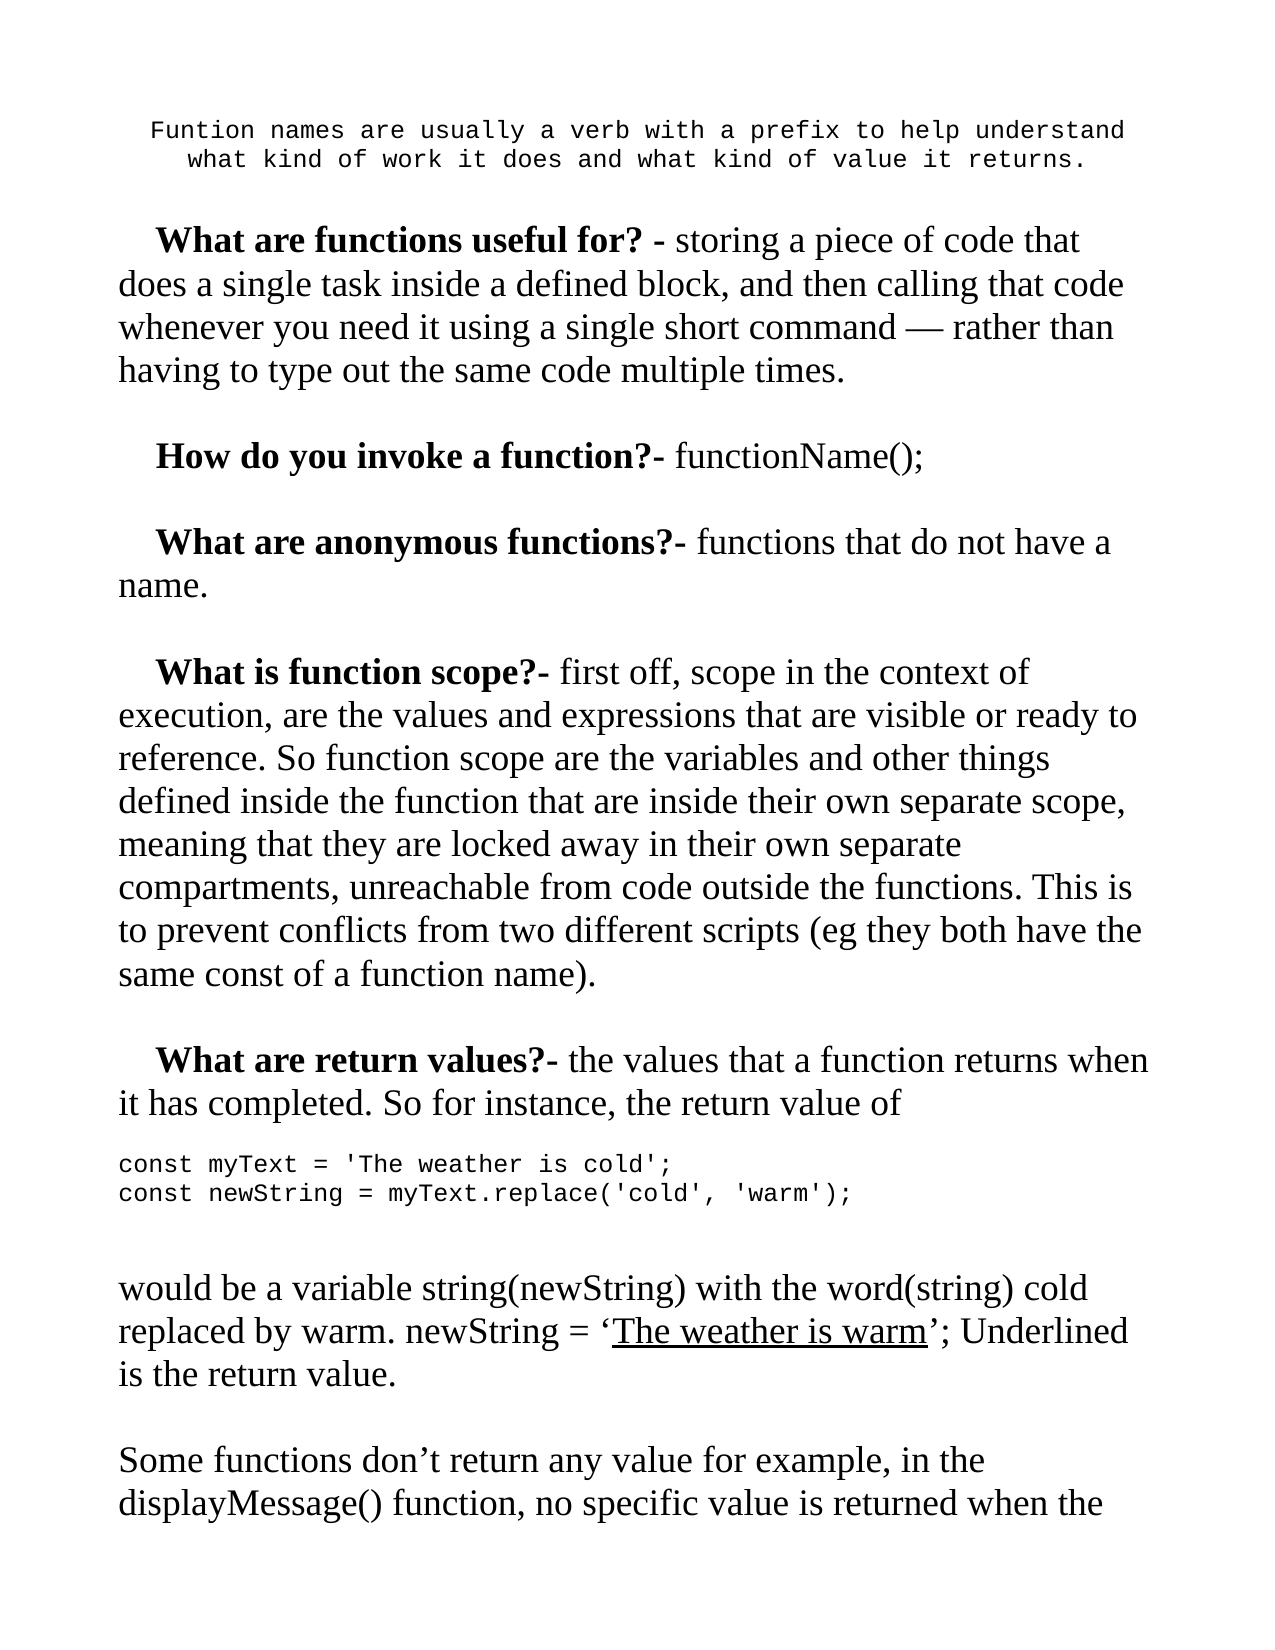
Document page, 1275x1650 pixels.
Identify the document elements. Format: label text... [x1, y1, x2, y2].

text const myText = 'The weather is cold'; [118, 1152, 1157, 1180]
text How do you invoke a function?- functionName(); [118, 433, 1157, 477]
text Funtion names are usually a verb with a prefix to help understand what kind of work it does and what kind of value it returns. [118, 118, 1157, 175]
text What is function scope?- first off, scope in the context of execution, are the values and expressions that are visible or ready to reference. So function scope are the variables and other things defined inside the function that are inside their own separate scope, meaning that they are locked away in their own separate compartments, unreachable from code outside the functions. This is to prevent conflicts from two different scripts (eg they both have the same const of a function name). [118, 649, 1157, 994]
text What are functions useful for? - storing a piece of code that does a single task inside a defined block, and then calling that code whenever you need it using a single short command — rather than having to type out the same code multiple times. [118, 218, 1157, 390]
text What are return values?- the values that a function returns when it has completed. So for instance, the return value of [118, 1037, 1157, 1123]
text const newString = myText.replace('cold', 'warm'); [118, 1180, 1157, 1208]
text would be a variable string(newString) with the word(string) cold replaced by warm. newString = ‘The weather is warm’; Underlined is the return value. [118, 1265, 1157, 1394]
text Some functions don’t return any value for example, in the displayMessage() function, no specific value is returned when the [118, 1438, 1157, 1524]
text What are anonymous functions?- functions that do not have a name. [118, 520, 1157, 606]
